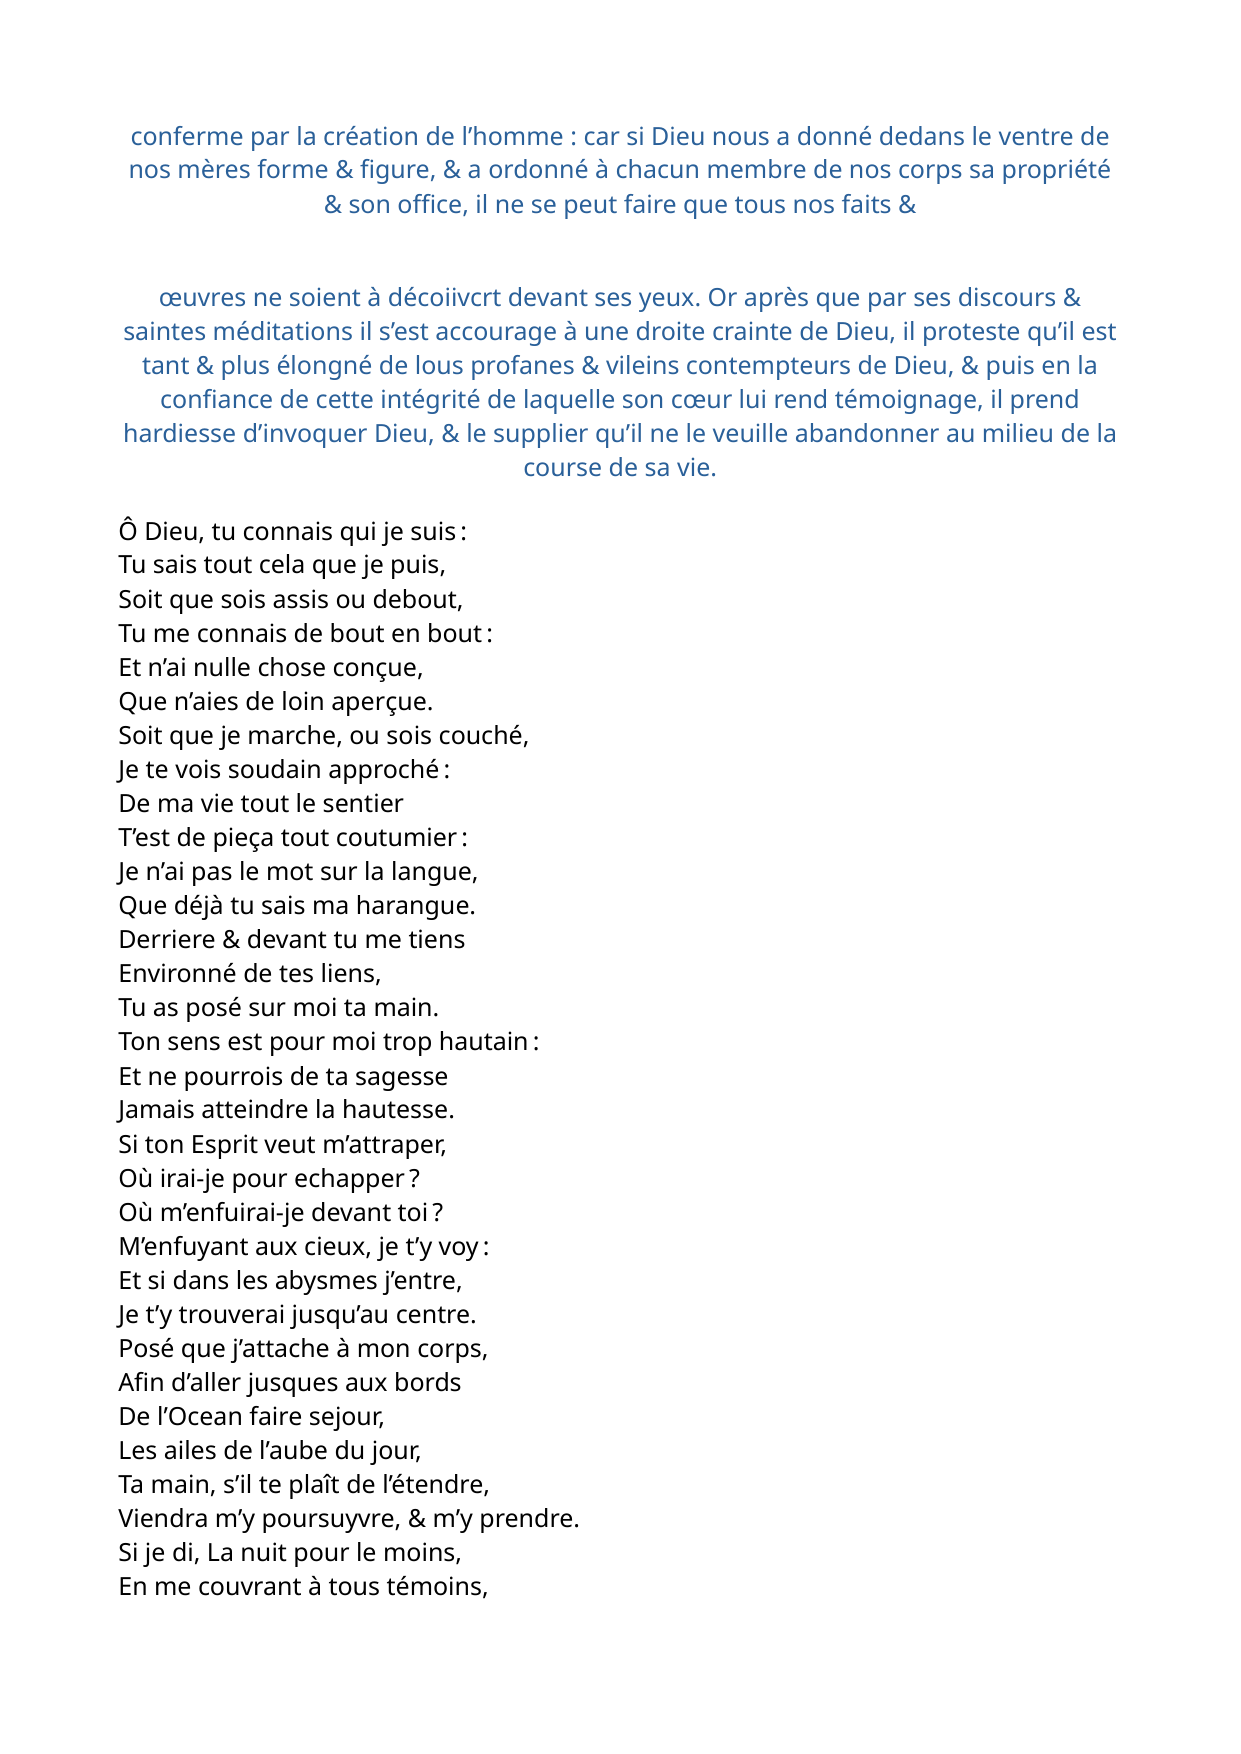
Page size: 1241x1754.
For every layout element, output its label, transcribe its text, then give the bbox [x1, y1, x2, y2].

text Je n’ai pas le mot sur la langue, [118, 854, 1122, 888]
text Tu sais tout cela que je puis, [118, 547, 1122, 581]
text Tu me connais de bout en bout : [118, 615, 1122, 649]
text Environné de tes liens, [118, 956, 1122, 990]
text Et ne pourrois de ta sagesse [118, 1058, 1122, 1092]
text Viendra m’y poursuyvre, & m’y prendre. [118, 1501, 1122, 1535]
text Où irai-je pour echapper ? [118, 1160, 1122, 1194]
text Derriere & devant tu me tiens [118, 922, 1122, 956]
text conferme par la création de l’homme : car si Dieu nous a donné dedans le ventre de nos mères forme & figure, & a ordonné à chacun membre de nos corps sa propriété & son office, il ne se peut faire que tous nos faits & [118, 118, 1122, 220]
text Ton sens est pour moi trop hautain : [118, 1024, 1122, 1058]
text De ma vie tout le sentier [118, 786, 1122, 820]
text Je t’y trouverai jusqu’au centre. [118, 1297, 1122, 1331]
text Que déjà tu sais ma harangue. [118, 888, 1122, 922]
text Ô Dieu, tu connais qui je suis : [118, 513, 1122, 547]
text Ta main, s’il te plaît de l’étendre, [118, 1467, 1122, 1501]
text Jamais atteindre la hautesse. [118, 1092, 1122, 1126]
text œuvres ne soient à décoiivcrt devant ses yeux. Or après que par ses discours & saintes méditations il s’est accourage à une droite crainte de Dieu, il proteste qu’il est tant & plus élongné de lous profanes & vileins contempteurs de Dieu, & puis en la confiance de cette intégrité de laquelle son cœur lui rend témoignage, il prend hardiesse d’invoquer Dieu, & le supplier qu’il ne le veuille abandonner au milieu de la course de sa vie. [118, 279, 1122, 484]
text Les ailes de l’aube du jour, [118, 1433, 1122, 1467]
text Soit que je marche, ou sois couché, [118, 717, 1122, 752]
text T’est de pieça tout coutumier : [118, 820, 1122, 854]
text M’enfuyant aux cieux, je t’y voy : [118, 1228, 1122, 1262]
text Si ton Esprit veut m’attraper, [118, 1126, 1122, 1160]
text En me couvrant à tous témoins, [118, 1569, 1122, 1603]
text Je te vois soudain approché : [118, 752, 1122, 786]
text Où m’enfuirai-je devant toi ? [118, 1194, 1122, 1228]
text Et si dans les abysmes j’entre, [118, 1262, 1122, 1297]
text Que n’aies de loin aperçue. [118, 683, 1122, 717]
text Posé que j’attache à mon corps, [118, 1331, 1122, 1365]
text Si je di, La nuit pour le moins, [118, 1535, 1122, 1569]
text Afin d’aller jusques aux bords [118, 1365, 1122, 1399]
text Soit que sois assis ou debout, [118, 581, 1122, 615]
text Et n’ai nulle chose conçue, [118, 649, 1122, 683]
text Tu as posé sur moi ta main. [118, 990, 1122, 1024]
text De l’Ocean faire sejour, [118, 1399, 1122, 1433]
